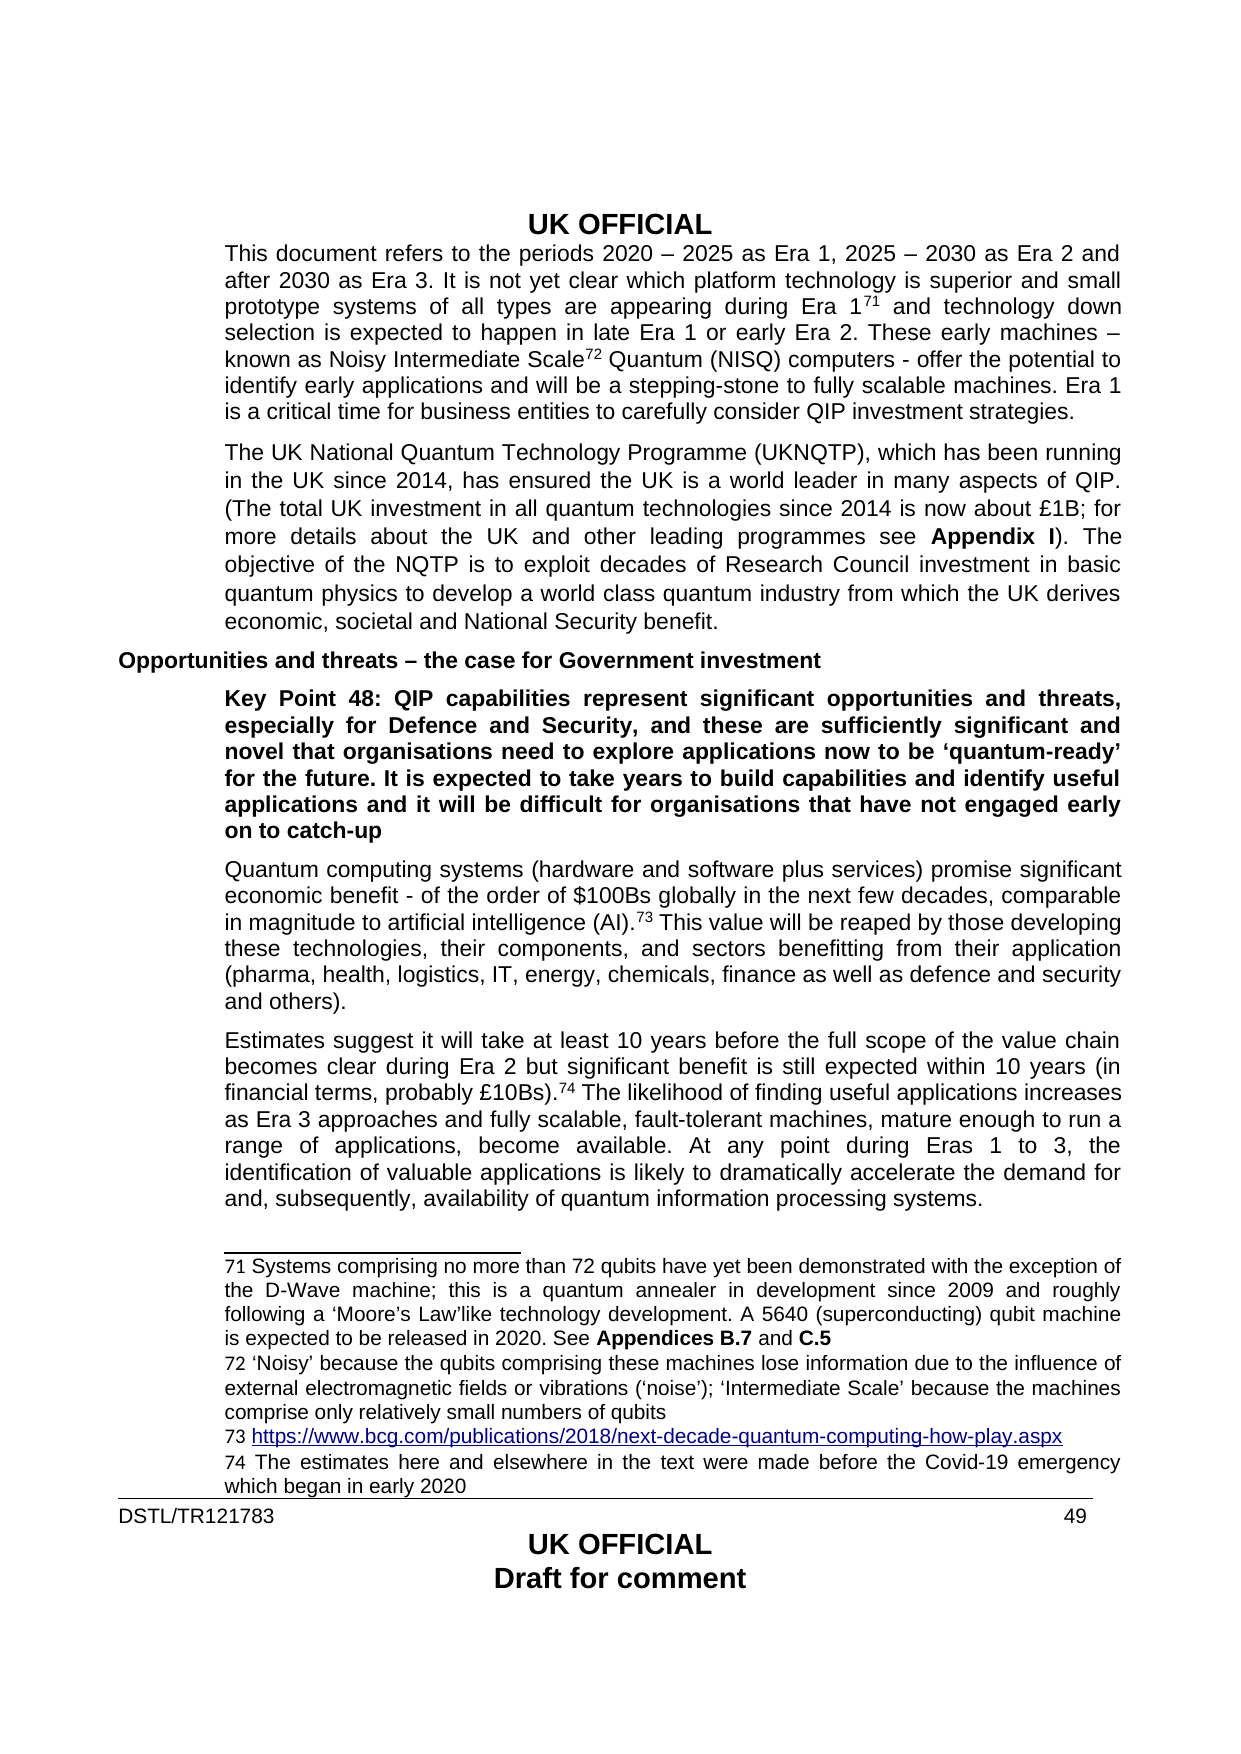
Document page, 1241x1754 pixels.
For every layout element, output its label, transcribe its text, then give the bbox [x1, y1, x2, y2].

text The estimates here and elsewhere in the text were made before the Covid-19 emergency which began in early 2020 [224, 1449, 1122, 1498]
text The UK National Quantum Technology Programme (UKNQTP), which has been running in the UK since 2014, has ensured the UK is a world leader in many aspects of QIP. (The total UK investment in all quantum technologies since 2014 is now about £1B; for more details about the UK and other leading programmes see Appendix I). The objective of the NQTP is to exploit decades of Research Council investment in basic quantum physics to develop a world class quantum industry from which the UK derives economic, societal and National Security benefit. [224, 437, 1122, 634]
text Estimates suggest it will take at least 10 years before the full scope of the value chain becomes clear during Era 2 but significant benefit is still expected within 10 years (in financial terms, probably £10Bs). The likelihood of finding useful applications increases as Era 3 approaches and fully scalable, fault-tolerant machines, mature enough to run a range of applications, become available. At any point during Eras 1 to 3, the identification of valuable applications is likely to dramatically accelerate the demand for and, subsequently, availability of quantum information processing systems. [224, 1027, 1122, 1211]
text Quantum computing systems (hardware and software plus services) promise significant economic benefit - of the order of $100Bs globally in the next few decades, comparable in magnitude to artificial intelligence (AI). This value will be reaped by those developing these technologies, their components, and sectors benefitting from their application (pharma, health, logistics, IT, energy, chemicals, finance as well as defence and security and others). [224, 856, 1122, 1014]
subtitle Opportunities and threats – the case for Government investment [118, 647, 1122, 673]
text Key Point 48: QIP capabilities represent significant opportunities and threats, especially for Defence and Security, and these are sufficiently significant and novel that organisations need to explore applications now to be ‘quantum-ready’ for the future. It is expected to take years to build capabilities and identify useful applications and it will be difficult for organisations that have not engaged early on to catch-up [224, 685, 1122, 843]
text Systems comprising no more than 72 qubits have yet been demonstrated with the exception of the D-Wave machine; this is a quantum annealer in development since 2009 and roughly following a ‘Moore’s Law’like technology development. A 5640 (superconducting) qubit machine is expected to be released in 2020. See Appendices B.7 and C.5 [224, 1253, 1122, 1350]
text ‘Noisy’ because the qubits comprising these machines lose information due to the influence of external electromagnetic fields or vibrations (‘noise’); ‘Intermediate Scale’ because the machines comprise only relatively small numbers of qubits [224, 1350, 1122, 1423]
text https://www.bcg.com/publications/2018/next-decade-quantum-computing-how-play.aspx [224, 1423, 1122, 1449]
text This document refers to the periods 2020 – 2025 as Era 1, 2025 – 2030 as Era 2 and after 2030 as Era 3. It is not yet clear which platform technology is superior and small prototype systems of all types are appearing during Era 1 and technology down selection is expected to happen in late Era 1 or early Era 2. These early machines – known as Noisy Intermediate Scale Quantum (NISQ) computers - offer the potential to identify early applications and will be a stepping-stone to fully scalable machines. Era 1 is a critical time for business entities to carefully consider QIP investment strategies. [224, 240, 1122, 425]
